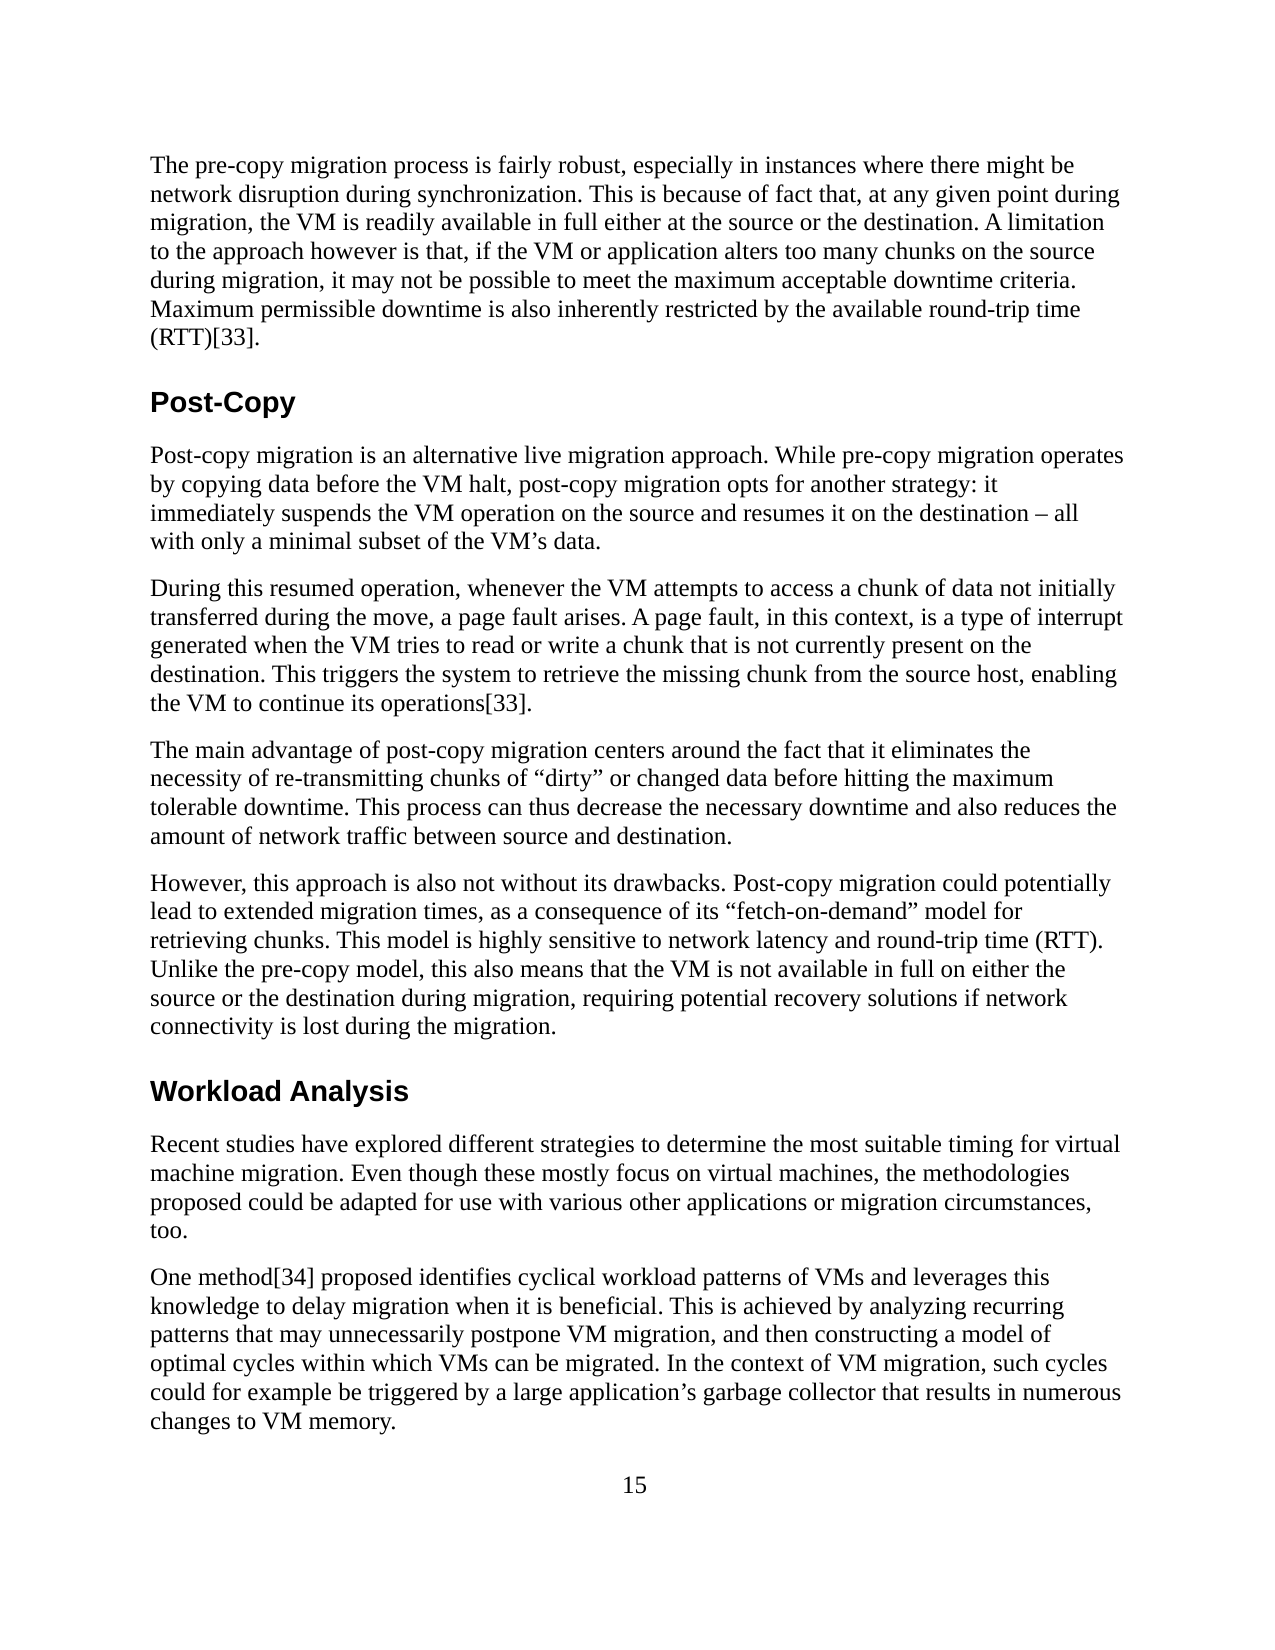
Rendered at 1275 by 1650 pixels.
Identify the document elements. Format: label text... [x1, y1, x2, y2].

subtitle Post-Copy [150, 385, 1125, 419]
text Post-copy migration is an alternative live migration approach. While pre-copy migration operates by copying data before the VM halt, post-copy migration opts for another strategy: it immediately suspends the VM operation on the source and resumes it on the destination – all with only a minimal subset of the VM’s data. [150, 440, 1125, 555]
subtitle Workload Analysis [150, 1074, 1125, 1108]
text During this resumed operation, whenever the VM attempts to access a chunk of data not initially transferred during the move, a page fault arises. A page fault, in this context, is a type of interrupt generated when the VM tries to read or write a chunk that is not currently present on the destination. This triggers the system to retrieve the missing chunk from the source host, enabling the VM to continue its operations[33]. [150, 573, 1125, 717]
text However, this approach is also not without its drawbacks. Post-copy migration could potentially lead to extended migration times, as a consequence of its “fetch-on-demand” model for retrieving chunks. This model is highly sensitive to network latency and round-trip time (RTT). Unlike the pre-copy model, this also means that the VM is not available in full on either the source or the destination during migration, requiring potential recovery solutions if network connectivity is lost during the migration. [150, 868, 1125, 1040]
text Recent studies have explored different strategies to determine the most suitable timing for virtual machine migration. Even though these mostly focus on virtual machines, the methodologies proposed could be adapted for use with various other applications or migration circumstances, too. [150, 1129, 1125, 1244]
text One method[34] proposed identifies cyclical workload patterns of VMs and leverages this knowledge to delay migration when it is beneficial. This is achieved by analyzing recurring patterns that may unnecessarily postpone VM migration, and then constructing a model of optimal cycles within which VMs can be migrated. In the context of VM migration, such cycles could for example be triggered by a large application’s garbage collector that results in numerous changes to VM memory. [150, 1262, 1125, 1434]
text The main advantage of post-copy migration centers around the fact that it eliminates the necessity of re-transmitting chunks of “dirty” or changed data before hitting the maximum tolerable downtime. This process can thus decrease the necessary downtime and also reduces the amount of network traffic between source and destination. [150, 735, 1125, 850]
text The pre-copy migration process is fairly robust, especially in instances where there might be network disruption during synchronization. This is because of fact that, at any given point during migration, the VM is readily available in full either at the source or the destination. A limitation to the approach however is that, if the VM or application alters too many chunks on the source during migration, it may not be possible to meet the maximum acceptable downtime criteria. Maximum permissible downtime is also inherently restricted by the available round-trip time (RTT)[33]. [150, 150, 1125, 351]
